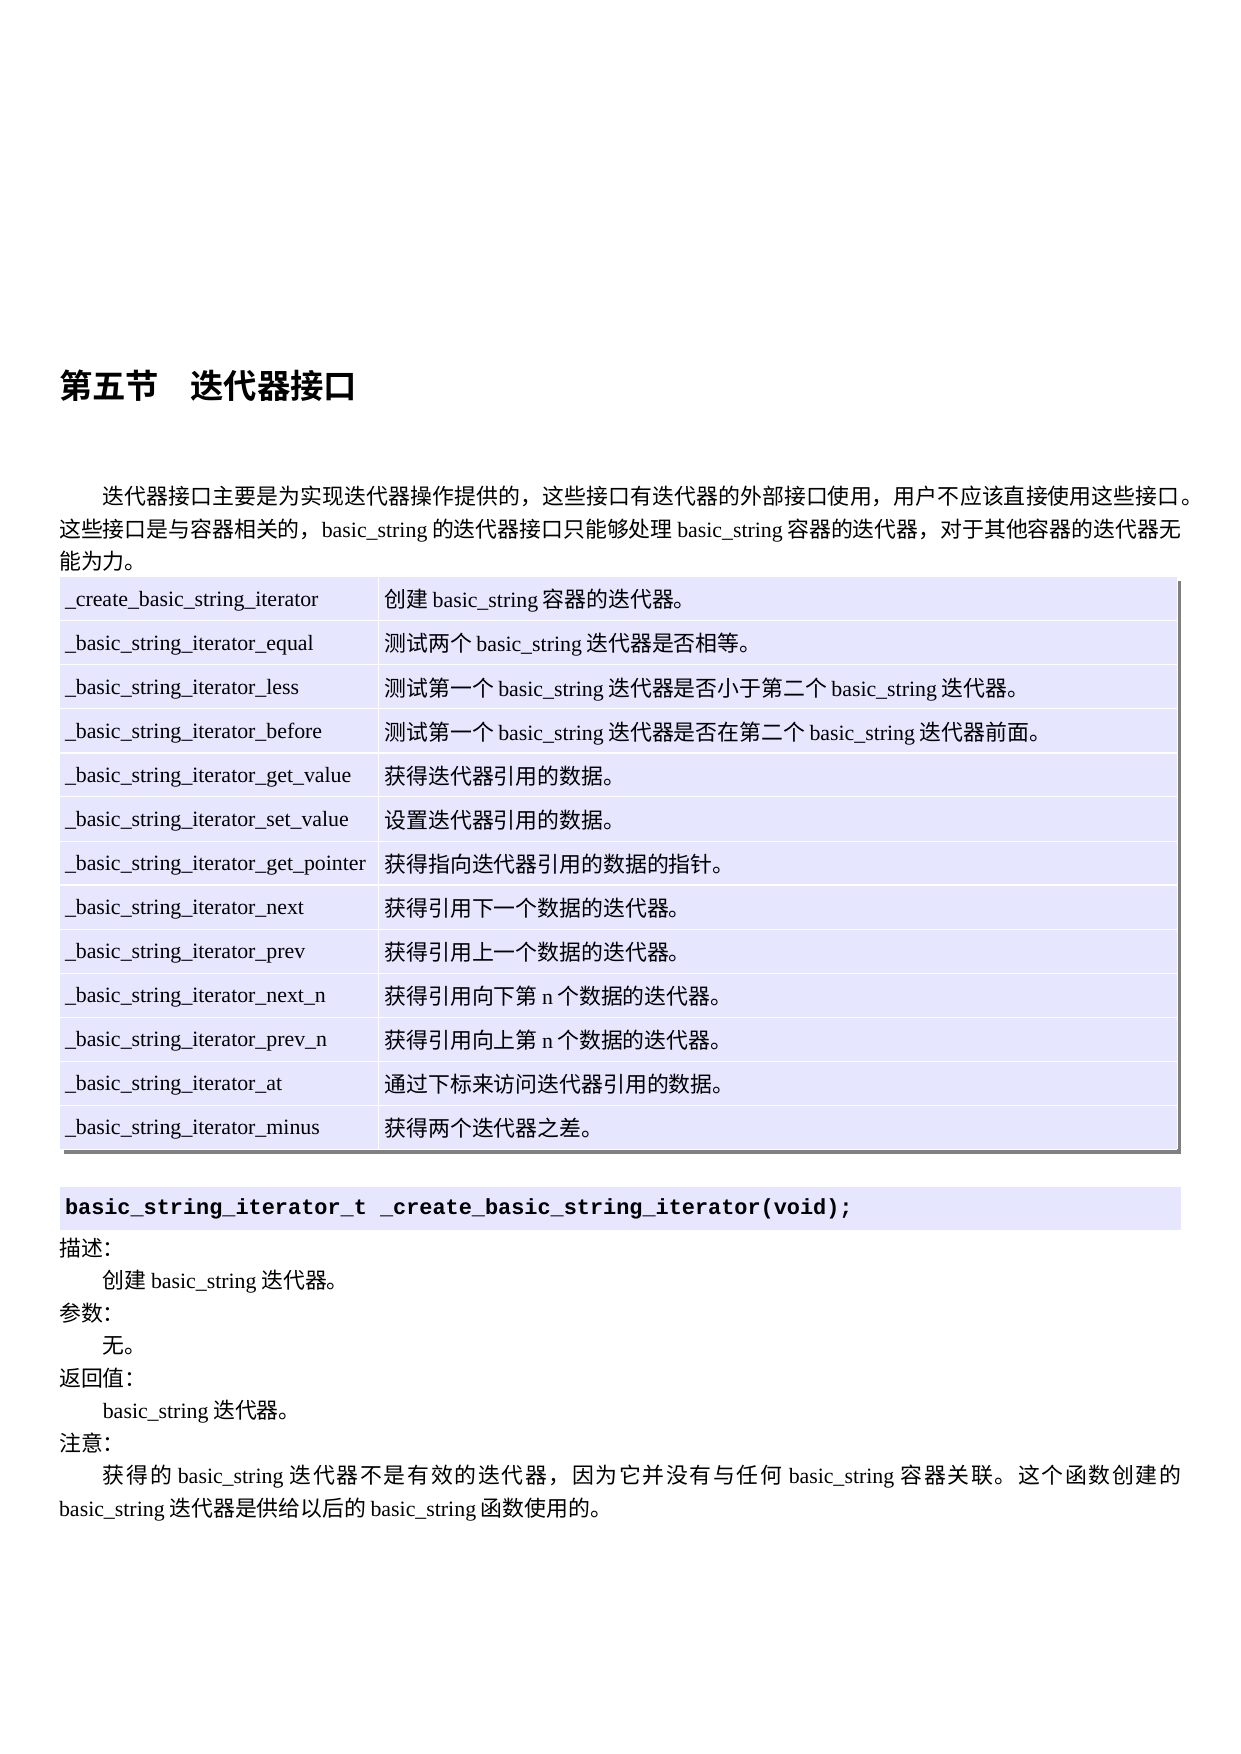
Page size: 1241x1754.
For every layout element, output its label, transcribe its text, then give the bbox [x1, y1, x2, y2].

text 无。 [59, 1328, 1181, 1360]
table_cell 获得指向迭代器引用的数据的指针。 [379, 842, 1177, 884]
table_cell 测试第一个basic_string迭代器是否在第二个basic_string迭代器前面。 [379, 709, 1177, 752]
table_cell _basic_string_iterator_prev_n [60, 1018, 378, 1061]
table_cell 获得引用下一个数据的迭代器。 [379, 886, 1177, 929]
table_cell 获得引用上一个数据的迭代器。 [379, 930, 1177, 973]
table_cell _basic_string_iterator_at [60, 1062, 378, 1105]
table_cell _basic_string_iterator_next [60, 886, 378, 929]
text 描述： [59, 1231, 1181, 1263]
table_cell 测试两个basic_string迭代器是否相等。 [379, 621, 1177, 664]
text 注意： [59, 1425, 1181, 1458]
table_cell 获得两个迭代器之差。 [379, 1106, 1177, 1149]
table_cell _basic_string_iterator_next_n [60, 974, 378, 1017]
text 获得的basic_string迭代器不是有效的迭代器，因为它并没有与任何basic_string容器关联。这个函数创建的basic_string迭代器是供给以后的basic_string函数使用的。 [59, 1458, 1181, 1523]
table_cell _basic_string_iterator_less [60, 665, 378, 708]
table_header basic_string_iterator_t _create_basic_string_iterator(void); [60, 1187, 1181, 1230]
table_cell _basic_string_iterator_set_value [60, 797, 378, 841]
table_cell 设置迭代器引用的数据。 [379, 797, 1177, 841]
table_cell _basic_string_iterator_equal [60, 621, 378, 664]
table_cell _basic_string_iterator_get_value [60, 754, 378, 796]
table_cell _basic_string_iterator_minus [60, 1106, 378, 1149]
table_cell _basic_string_iterator_prev [60, 930, 378, 973]
text 参数： [59, 1295, 1181, 1328]
table_header _create_basic_string_iterator [60, 577, 378, 620]
table_cell _basic_string_iterator_get_pointer [60, 842, 378, 884]
table_cell 获得迭代器引用的数据。 [379, 754, 1177, 796]
text basic_string迭代器。 [59, 1393, 1181, 1425]
table_cell _basic_string_iterator_before [60, 709, 378, 752]
table_cell 获得引用向下第n个数据的迭代器。 [379, 974, 1177, 1017]
table_cell 测试第一个basic_string迭代器是否小于第二个basic_string迭代器。 [379, 665, 1177, 708]
table_header 创建basic_string容器的迭代器。 [379, 577, 1177, 620]
text 迭代器接口主要是为实现迭代器操作提供的，这些接口有迭代器的外部接口使用，用户不应该直接使用这些接口。这些接口是与容器相关的，basic_string的迭代器接口只能够处理basic_string容器的迭代器，对于其他容器的迭代器无能为力。 [59, 479, 1181, 576]
text 创建basic_string迭代器。 [59, 1263, 1181, 1295]
text 返回值： [59, 1360, 1181, 1393]
subtitle 迭代器接口 [59, 351, 1181, 416]
table_cell 通过下标来访问迭代器引用的数据。 [379, 1062, 1177, 1105]
table_cell 获得引用向上第n个数据的迭代器。 [379, 1018, 1177, 1061]
